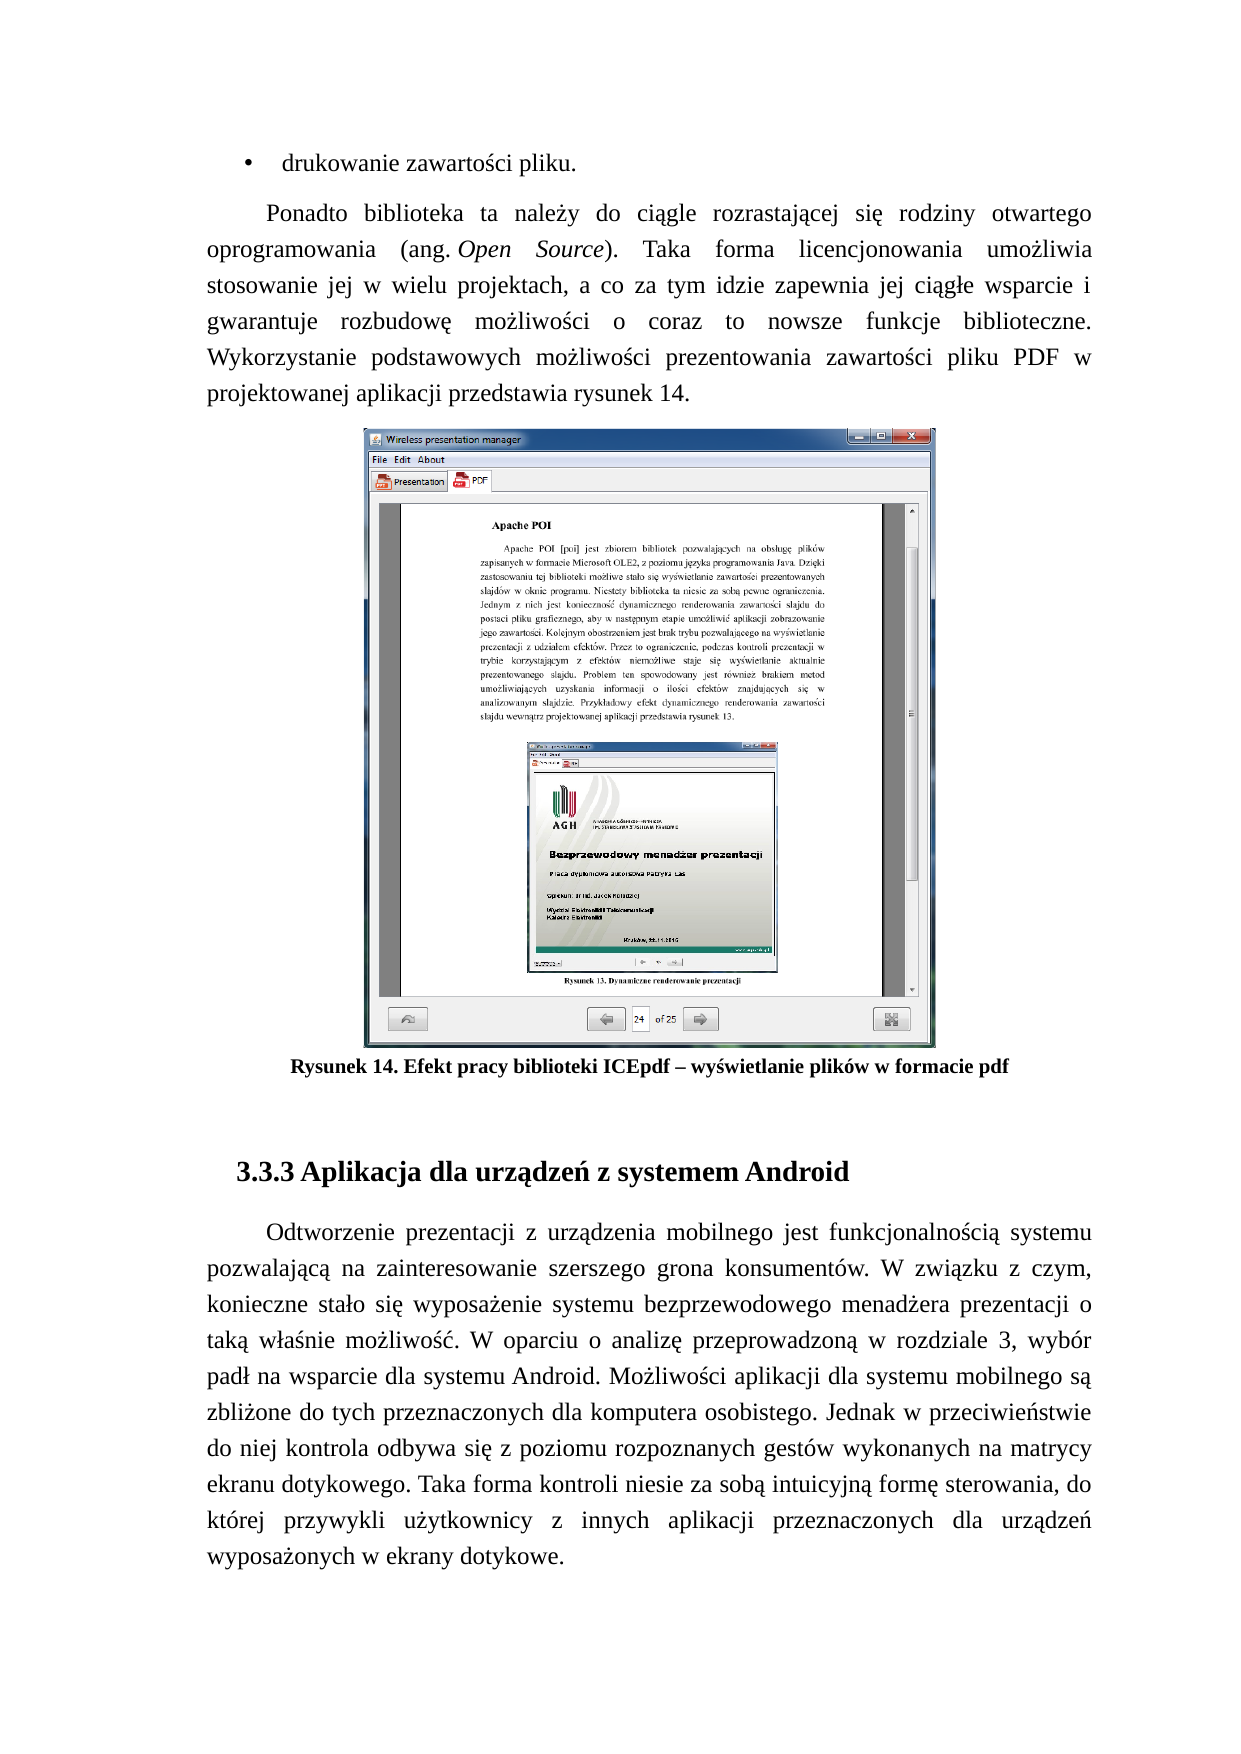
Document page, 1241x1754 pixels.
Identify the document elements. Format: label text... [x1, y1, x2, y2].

subtitle 3.3.3 Aplikacja dla urządzeń z systemem Android [207, 1154, 1093, 1188]
text Odtworzenie prezentacji z urządzenia mobilnego jest funkcjonalnością systemu pozwalającą na zainteresowanie szerszego grona konsumentów. W związku z czym, konieczne stało się wyposażenie systemu bezprzewodowego menadżera prezentacji o taką właśnie możliwość. W oparciu o analizę przeprowadzoną w rozdziale 3, wybór padł na wsparcie dla systemu Android. Możliwości aplikacji dla systemu mobilnego są zbliżone do tych przeznaczonych dla komputera osobistego. Jednak w przeciwieństwie do niej kontrola odbywa się z poziomu rozpoznanych gestów wykonanych na matrycy ekranu dotykowego. Taka forma kontroli niesie za sobą intuicyjną formę sterowania, do której przywykli użytkownicy z innych aplikacji przeznaczonych dla urządzeń wyposażonych w ekrany dotykowe. [207, 1217, 1093, 1570]
text Ponadto biblioteka ta należy do ciągle rozrastającej się rodziny otwartego oprogramowania (ang. Open Source). Taka forma licencjonowania umożliwia stosowanie jej w wielu projektach, a co za tym idzie zapewnia jej ciągłe wsparcie i gwarantuje rozbudowę możliwości o coraz to nowsze funkcje biblioteczne. Wykorzystanie podstawowych możliwości prezentowania zawartości pliku PDF w projektowanej aplikacji przedstawia rysunek 14. [207, 198, 1093, 407]
picture [363, 428, 936, 1048]
list drukowanie zawartości pliku. [244, 148, 1093, 176]
text Rysunek 14. Efekt pracy biblioteki ICEpdf – wyświetlanie plików w formacie pdf [207, 1048, 1093, 1078]
